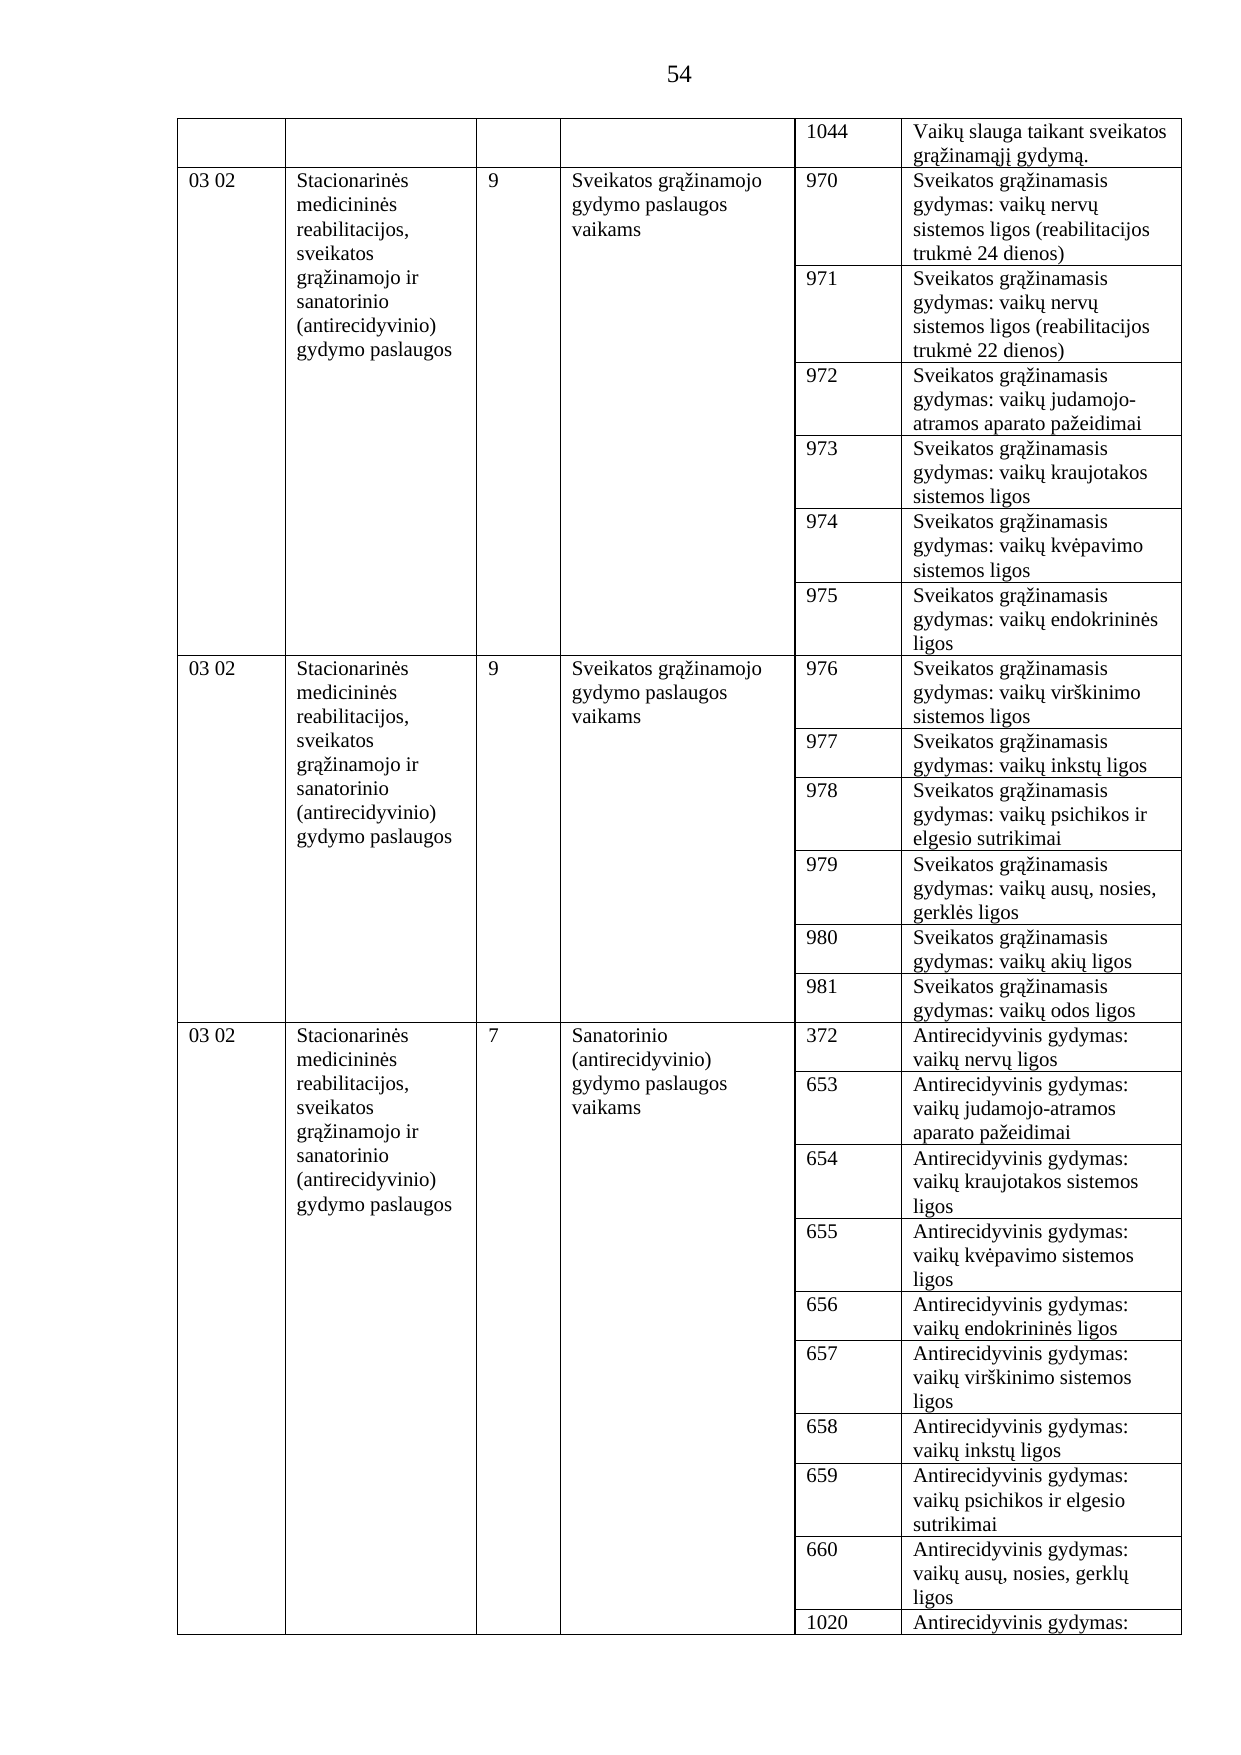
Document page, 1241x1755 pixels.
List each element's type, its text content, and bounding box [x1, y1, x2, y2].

table_cell 979 [796, 851, 901, 924]
table_cell [178, 119, 285, 167]
table_cell Antirecidyvinis gydymas: vaikų judamojo-atramos aparato pažeidimai [902, 1072, 1181, 1144]
table_cell 972 [796, 363, 901, 435]
table_cell 653 [796, 1072, 901, 1144]
table_cell Sveikatos grąžinamasis gydymas: vaikų endokrininės ligos [902, 583, 1181, 655]
table_cell 372 [796, 1023, 901, 1071]
table_cell 656 [796, 1292, 901, 1340]
table_cell 660 [796, 1537, 901, 1609]
table_cell 03 02 [178, 168, 285, 655]
table_cell 7 [477, 1023, 560, 1634]
table_cell Vaikų slauga taikant sveikatos grąžinamąjį gydymą. [902, 119, 1181, 167]
table_cell Antirecidyvinis gydymas: [902, 1610, 1181, 1634]
table_cell Stacionarinės medicininės reabilitacijos, sveikatos grąžinamojo ir sanatorinio (antirecidyvinio) gydymo paslaugos [286, 1023, 476, 1634]
table_cell Antirecidyvinis gydymas: vaikų kvėpavimo sistemos ligos [902, 1219, 1181, 1291]
table_cell Sveikatos grąžinamasis gydymas: vaikų kvėpavimo sistemos ligos [902, 509, 1181, 582]
table_cell Sveikatos grąžinamasis gydymas: vaikų judamojo-atramos aparato pažeidimai [902, 363, 1181, 435]
table_cell Antirecidyvinis gydymas: vaikų nervų ligos [902, 1023, 1181, 1071]
table_cell [561, 119, 794, 167]
table_cell 1020 [796, 1610, 901, 1634]
table_cell 970 [796, 168, 901, 264]
table_cell Antirecidyvinis gydymas: vaikų virškinimo sistemos ligos [902, 1341, 1181, 1413]
table_cell Sveikatos grąžinamasis gydymas: vaikų virškinimo sistemos ligos [902, 656, 1181, 728]
table_cell 03 02 [178, 1023, 285, 1634]
table_cell Antirecidyvinis gydymas: vaikų ausų, nosies, gerklų ligos [902, 1537, 1181, 1609]
table_cell Sveikatos grąžinamasis gydymas: vaikų odos ligos [902, 974, 1181, 1022]
table_cell Sveikatos grąžinamojo gydymo paslaugos vaikams [561, 168, 794, 655]
table_cell Stacionarinės medicininės reabilitacijos, sveikatos grąžinamojo ir sanatorinio (antirecidyvinio) gydymo paslaugos [286, 168, 476, 655]
table_cell Sveikatos grąžinamojo gydymo paslaugos vaikams [561, 656, 794, 1022]
table_cell [286, 119, 476, 167]
table_cell 977 [796, 729, 901, 777]
table_cell Sanatorinio (antirecidyvinio) gydymo paslaugos vaikams [561, 1023, 794, 1634]
table_cell Sveikatos grąžinamasis gydymas: vaikų inkstų ligos [902, 729, 1181, 777]
table_cell 03 02 [178, 656, 285, 1022]
table_cell Antirecidyvinis gydymas: vaikų endokrininės ligos [902, 1292, 1181, 1340]
table_cell Sveikatos grąžinamasis gydymas: vaikų nervų sistemos ligos (reabilitacijos trukmė 24 dienos) [902, 168, 1181, 264]
table_cell 658 [796, 1414, 901, 1462]
table_cell Antirecidyvinis gydymas: vaikų psichikos ir elgesio sutrikimai [902, 1464, 1181, 1536]
table_cell Sveikatos grąžinamasis gydymas: vaikų nervų sistemos ligos (reabilitacijos trukmė 22 dienos) [902, 266, 1181, 362]
table_cell 981 [796, 974, 901, 1022]
table_cell Sveikatos grąžinamasis gydymas: vaikų psichikos ir elgesio sutrikimai [902, 778, 1181, 850]
table_cell Antirecidyvinis gydymas: vaikų inkstų ligos [902, 1414, 1181, 1462]
table_cell 980 [796, 925, 901, 973]
table_cell 659 [796, 1464, 901, 1536]
table_cell 9 [477, 656, 560, 1022]
table_cell 973 [796, 436, 901, 508]
table_cell 1044 [796, 119, 901, 167]
table_cell 978 [796, 778, 901, 850]
table_cell 974 [796, 509, 901, 582]
table_cell 976 [796, 656, 901, 728]
table_cell 975 [796, 583, 901, 655]
table_cell 655 [796, 1219, 901, 1291]
table_cell [477, 119, 560, 167]
table_cell Sveikatos grąžinamasis gydymas: vaikų akių ligos [902, 925, 1181, 973]
table_cell Stacionarinės medicininės reabilitacijos, sveikatos grąžinamojo ir sanatorinio (antirecidyvinio) gydymo paslaugos [286, 656, 476, 1022]
table_cell Sveikatos grąžinamasis gydymas: vaikų kraujotakos sistemos ligos [902, 436, 1181, 508]
table_cell 971 [796, 266, 901, 362]
table_cell Sveikatos grąžinamasis gydymas: vaikų ausų, nosies, gerklės ligos [902, 851, 1181, 924]
table_cell 657 [796, 1341, 901, 1413]
table_cell 654 [796, 1145, 901, 1218]
table_cell 9 [477, 168, 560, 655]
table_cell Antirecidyvinis gydymas: vaikų kraujotakos sistemos ligos [902, 1145, 1181, 1218]
